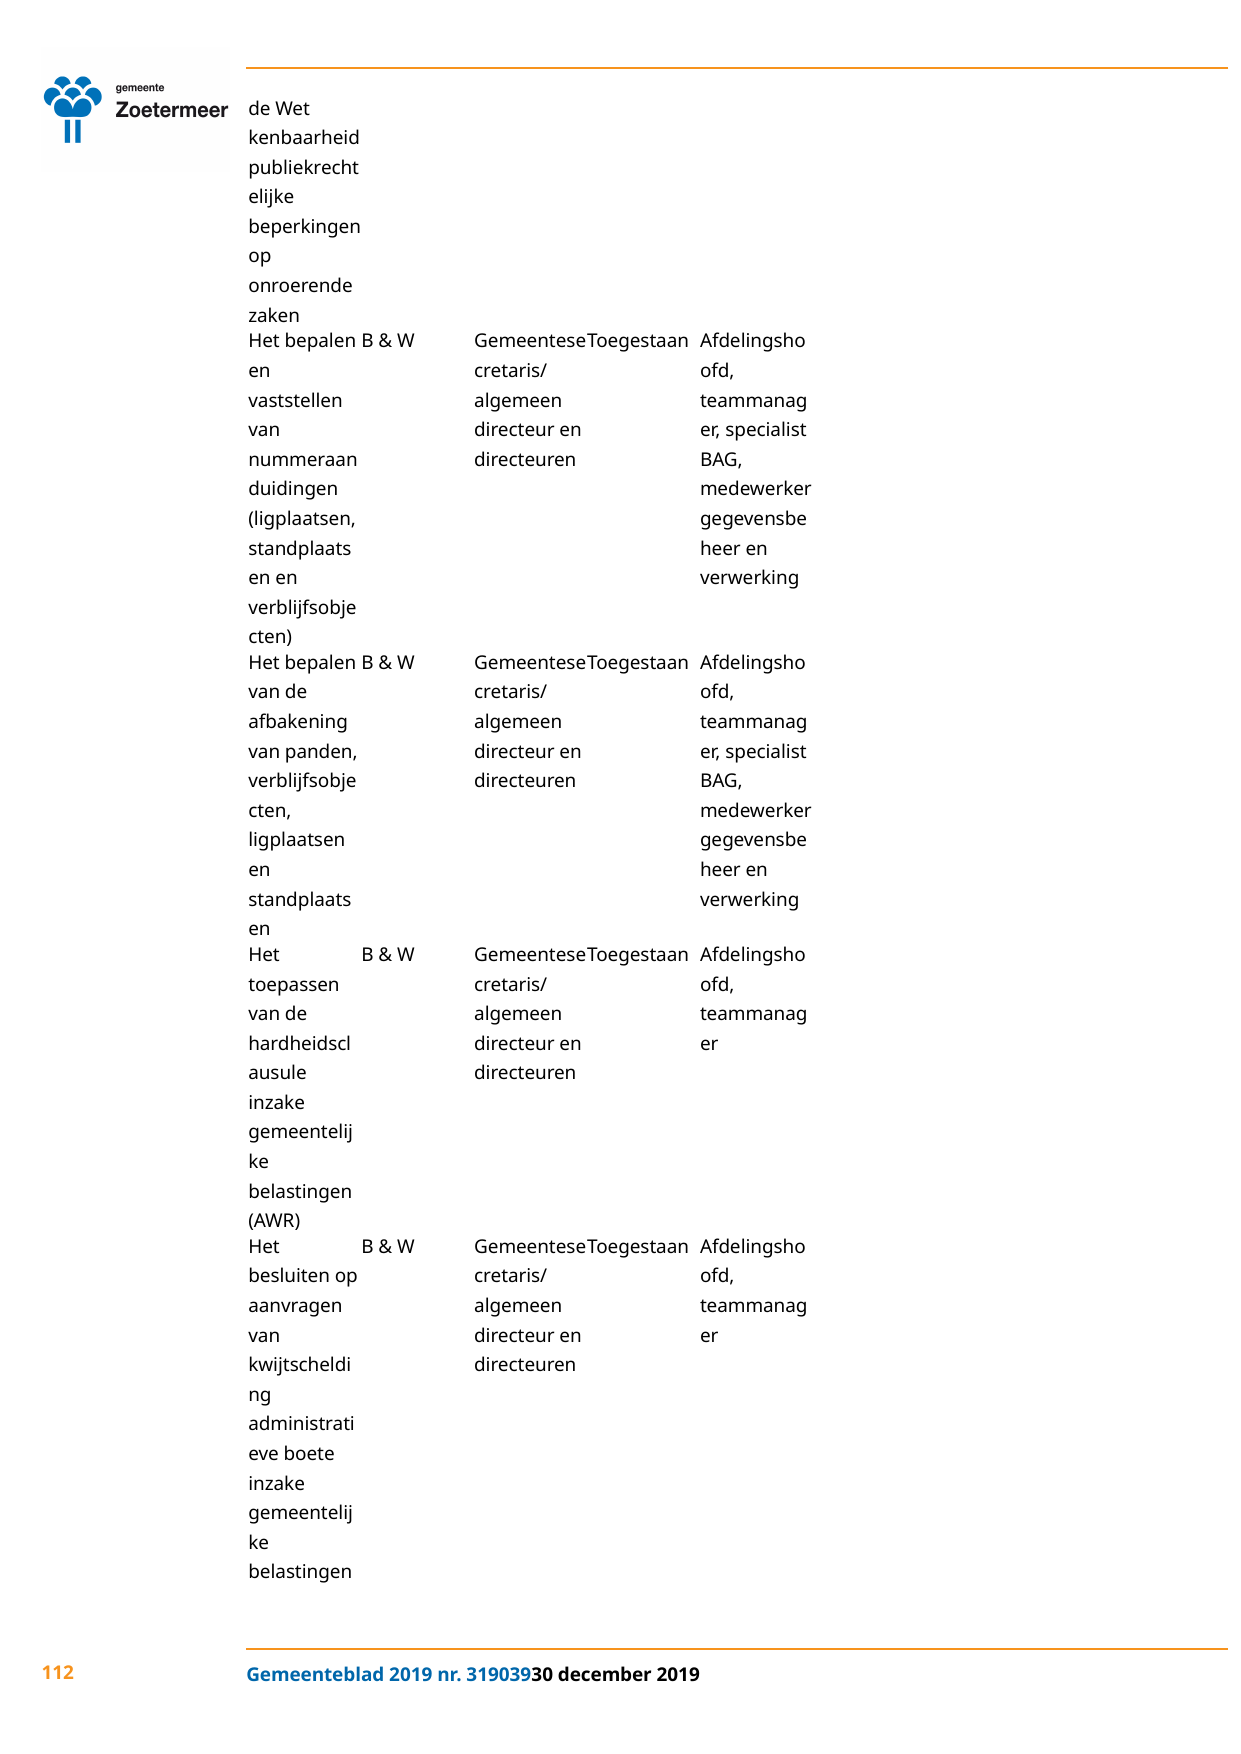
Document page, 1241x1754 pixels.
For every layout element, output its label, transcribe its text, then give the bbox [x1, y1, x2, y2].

table_cell Gemeentesecretaris/ algemeen directeur en directeuren [474, 1233, 587, 1584]
table_cell Het bepalen van de afbakening van panden, verblijfsobjecten, ligplaatsen en standplaatsen [248, 649, 361, 941]
table_cell Afdelingshoofd, teammanager [700, 1233, 813, 1584]
table_cell Afdelingshoofd, teammanager, specialist BAG, medewerker gegevensbeheer en verwerking [700, 649, 813, 941]
table_cell B & W [361, 941, 474, 1233]
table_cell Gemeentesecretaris/ algemeen directeur en directeuren [474, 328, 587, 649]
picture [41, 47, 231, 172]
table_cell de Wet kenbaarheid publiekrechtelijke beperkingen op onroerende zaken [248, 95, 361, 328]
table_cell Toegestaan [587, 1233, 700, 1584]
table_cell Gemeentesecretaris/ algemeen directeur en directeuren [474, 941, 587, 1233]
table_cell B & W [361, 328, 474, 649]
table_cell Toegestaan [587, 941, 700, 1233]
table_cell B & W [361, 1233, 474, 1584]
table_cell [700, 95, 813, 328]
table_cell Gemeentesecretaris/ algemeen directeur en directeuren [474, 649, 587, 941]
table_cell Het besluiten op aanvragen van kwijtschelding administratieve boete inzake gemeentelijke belastingen [248, 1233, 361, 1584]
table_cell Het bepalen en vaststellen van nummeraanduidingen (ligplaatsen, standplaatsen en verblijfsobjecten) [248, 328, 361, 649]
table_cell [587, 95, 700, 328]
table_cell [361, 95, 474, 328]
table_cell Afdelingshoofd, teammanager [700, 941, 813, 1233]
table_cell [474, 95, 587, 328]
table_cell Toegestaan [587, 649, 700, 941]
table_cell Toegestaan [587, 328, 700, 649]
table_cell B & W [361, 649, 474, 941]
table_cell Het toepassen van de hardheidsclausule inzake gemeentelijke belastingen (AWR) [248, 941, 361, 1233]
table_cell Afdelingshoofd, teammanager, specialist BAG, medewerker gegevensbeheer en verwerking [700, 328, 813, 649]
